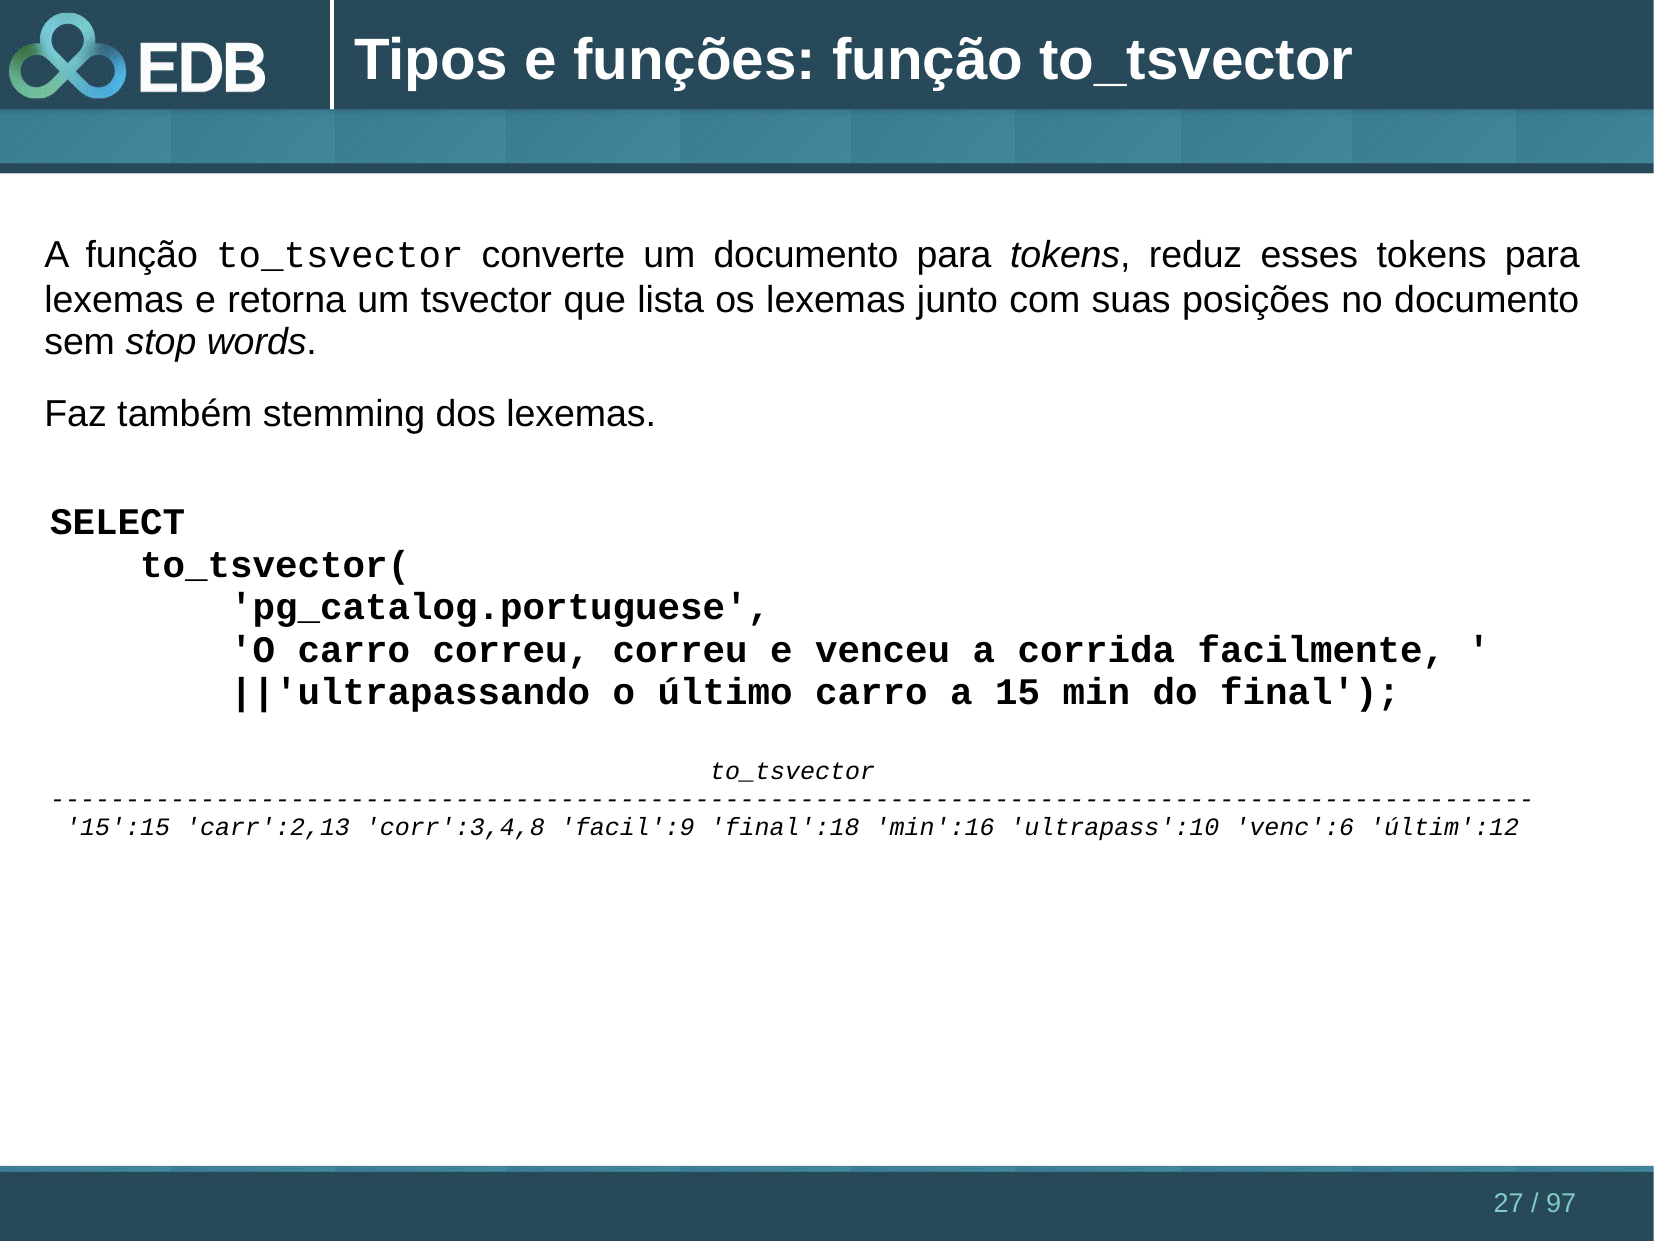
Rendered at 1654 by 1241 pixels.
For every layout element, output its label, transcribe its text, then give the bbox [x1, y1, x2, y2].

picture [0, 0, 1654, 1241]
title Tipos e funções: função to_tsvector [354, 26, 1595, 92]
text_box A função to_tsvector converte um documento para tokens, reduz esses tokens para lexemas e retorna um tsvector que lista os lexemas junto com suas posições no documento sem stop words. Faz também stemming dos lexemas. [29, 226, 1595, 442]
text_box SELECT to_tsvector( 'pg_catalog.portuguese', 'O carro correu, correu e venceu a corrida facilmente, ' ||'ultrapassando o último carro a 15 min do final'); to_tsvector --------------------------------------------------------------------------------------------------- '15':15 'carr':2,13 'corr':3,4,8 'facil':9 'final':18 'min':16 'ultrapass':10 'venc':6 'últim':12 [35, 496, 1595, 851]
